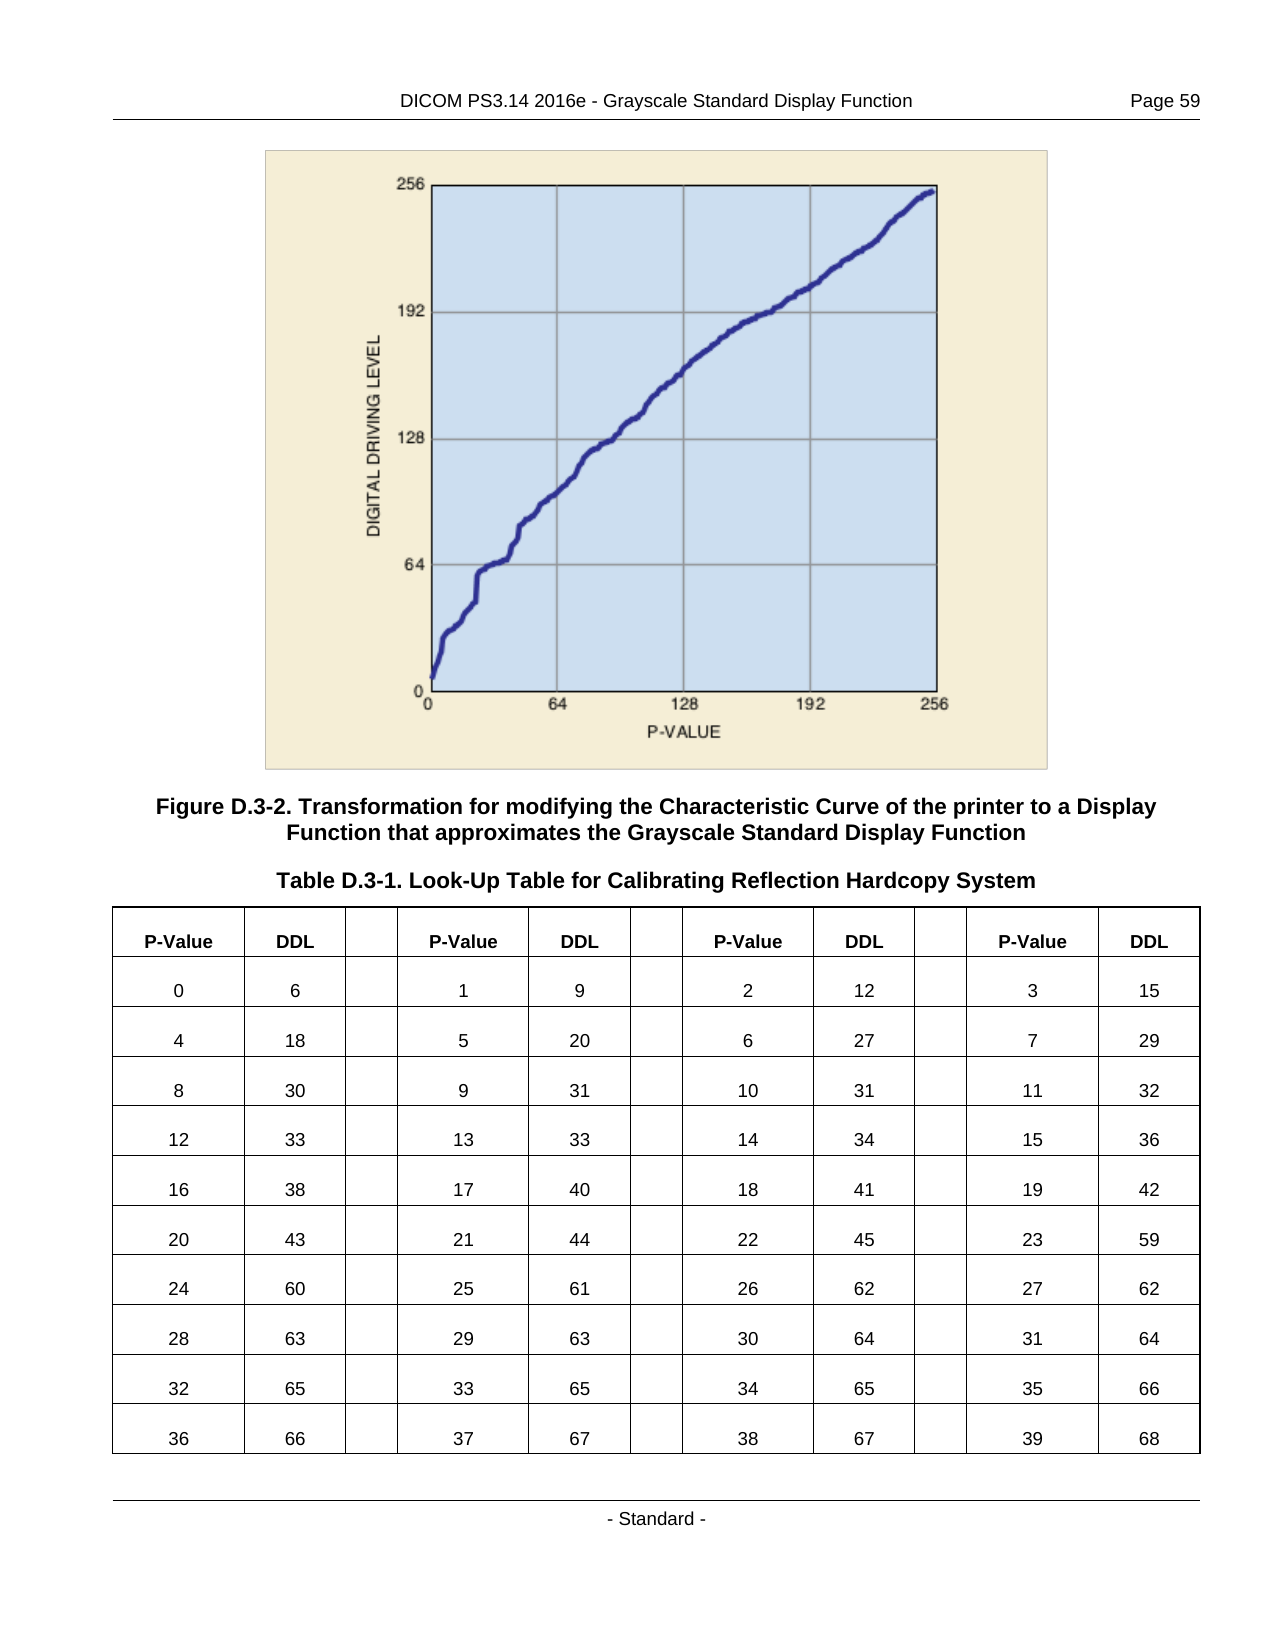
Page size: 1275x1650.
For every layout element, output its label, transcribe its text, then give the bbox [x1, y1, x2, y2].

table_cell 31 [967, 1305, 1098, 1354]
table_header DDL [814, 908, 914, 956]
table_header [915, 908, 966, 956]
table_cell [915, 1007, 966, 1056]
table_cell 31 [529, 1057, 630, 1105]
table_cell 24 [113, 1255, 244, 1304]
table_cell 6 [683, 1007, 813, 1056]
table_cell [915, 1206, 966, 1254]
table_cell 30 [245, 1057, 345, 1105]
table_cell 42 [1099, 1156, 1199, 1204]
table_header DDL [529, 908, 630, 956]
table_cell [346, 1057, 397, 1105]
table_cell [631, 1206, 682, 1254]
table_cell 65 [529, 1355, 630, 1403]
table_cell 63 [245, 1305, 345, 1354]
table_cell 65 [245, 1355, 345, 1403]
table_cell 67 [529, 1404, 630, 1453]
table_cell 15 [1099, 957, 1199, 1006]
table_cell 12 [113, 1106, 244, 1155]
table_header [346, 908, 397, 956]
table_header DDL [245, 908, 345, 956]
table_cell 31 [814, 1057, 914, 1105]
table_cell 38 [245, 1156, 345, 1204]
table_cell [915, 1156, 966, 1204]
table_cell 29 [1099, 1007, 1199, 1056]
table_cell 36 [1099, 1106, 1199, 1155]
table_cell [346, 1305, 397, 1354]
table_cell [915, 1305, 966, 1354]
table_cell 4 [113, 1007, 244, 1056]
table_cell 13 [398, 1106, 528, 1155]
table_cell 26 [683, 1255, 813, 1304]
table_cell [631, 1255, 682, 1304]
table_cell 64 [814, 1305, 914, 1354]
table_cell 44 [529, 1206, 630, 1254]
table_header DDL [1099, 908, 1199, 956]
table_cell 19 [967, 1156, 1098, 1204]
table_cell 28 [113, 1305, 244, 1354]
table_cell [631, 1404, 682, 1453]
table_cell [631, 1106, 682, 1155]
table_cell 61 [529, 1255, 630, 1304]
table_cell 38 [683, 1404, 813, 1453]
table_cell 62 [1099, 1255, 1199, 1304]
table_cell 10 [683, 1057, 813, 1105]
table_cell 63 [529, 1305, 630, 1354]
table_cell 0 [113, 957, 244, 1006]
table_cell [346, 1404, 397, 1453]
table_cell 68 [1099, 1404, 1199, 1453]
table_cell 18 [683, 1156, 813, 1204]
table_cell 41 [814, 1156, 914, 1204]
table_cell 8 [113, 1057, 244, 1105]
table_header P-Value [967, 908, 1098, 956]
table_cell 20 [113, 1206, 244, 1254]
table_cell 27 [967, 1255, 1098, 1304]
table_cell [346, 1355, 397, 1403]
table_cell 45 [814, 1206, 914, 1254]
table_cell 2 [683, 957, 813, 1006]
table_cell 9 [529, 957, 630, 1006]
table_cell 1 [398, 957, 528, 1006]
table_header P-Value [398, 908, 528, 956]
table_cell 11 [967, 1057, 1098, 1105]
table_cell 59 [1099, 1206, 1199, 1254]
table_cell [915, 1106, 966, 1155]
table_cell [915, 1355, 966, 1403]
table_header P-Value [113, 908, 244, 956]
table_cell 29 [398, 1305, 528, 1354]
table_cell [915, 1404, 966, 1453]
text Table D.3-1. Look-Up Table for Calibrating Reflection Hardcopy System [112, 867, 1200, 893]
table_cell 25 [398, 1255, 528, 1304]
table_cell [631, 957, 682, 1006]
table_cell 66 [245, 1404, 345, 1453]
table_cell 14 [683, 1106, 813, 1155]
table_cell 67 [814, 1404, 914, 1453]
table_cell [915, 1255, 966, 1304]
table_cell 43 [245, 1206, 345, 1254]
table_cell 66 [1099, 1355, 1199, 1403]
table_cell [631, 1355, 682, 1403]
table_cell 27 [814, 1007, 914, 1056]
table_cell 22 [683, 1206, 813, 1254]
table_cell 9 [398, 1057, 528, 1105]
table_header [631, 908, 682, 956]
table_cell 30 [683, 1305, 813, 1354]
table_cell 32 [1099, 1057, 1199, 1105]
table_cell 62 [814, 1255, 914, 1304]
table_cell 15 [967, 1106, 1098, 1155]
table_cell 34 [814, 1106, 914, 1155]
table_cell [631, 1156, 682, 1204]
table_cell 7 [967, 1007, 1098, 1056]
table_cell [631, 1007, 682, 1056]
table_cell 35 [967, 1355, 1098, 1403]
table_cell 37 [398, 1404, 528, 1453]
table_cell 12 [814, 957, 914, 1006]
table_cell 60 [245, 1255, 345, 1304]
table_cell [631, 1057, 682, 1105]
table_cell 33 [398, 1355, 528, 1403]
table_cell 40 [529, 1156, 630, 1204]
table_cell 64 [1099, 1305, 1199, 1354]
table_cell 34 [683, 1355, 813, 1403]
picture [264, 150, 1049, 771]
table_cell [346, 1106, 397, 1155]
text Figure D.3-2. Transformation for modifying the Characteristic Curve of the printer to a Display Function that approximates the Grayscale Standard Display Function [112, 793, 1200, 844]
table_cell 5 [398, 1007, 528, 1056]
table_cell 32 [113, 1355, 244, 1403]
table_cell 36 [113, 1404, 244, 1453]
table_cell [915, 957, 966, 1006]
table_cell 20 [529, 1007, 630, 1056]
table_cell 39 [967, 1404, 1098, 1453]
table_header P-Value [683, 908, 813, 956]
table_cell [346, 1007, 397, 1056]
table_cell [346, 957, 397, 1006]
table_cell [346, 1156, 397, 1204]
table_cell 16 [113, 1156, 244, 1204]
table_cell 23 [967, 1206, 1098, 1254]
table_cell 21 [398, 1206, 528, 1254]
table_cell [915, 1057, 966, 1105]
table_cell 17 [398, 1156, 528, 1204]
table_cell [346, 1206, 397, 1254]
table_cell 33 [529, 1106, 630, 1155]
table_cell 65 [814, 1355, 914, 1403]
table_cell 6 [245, 957, 345, 1006]
table_cell [346, 1255, 397, 1304]
table_cell 18 [245, 1007, 345, 1056]
table_cell 3 [967, 957, 1098, 1006]
table_cell [631, 1305, 682, 1354]
table_cell 33 [245, 1106, 345, 1155]
